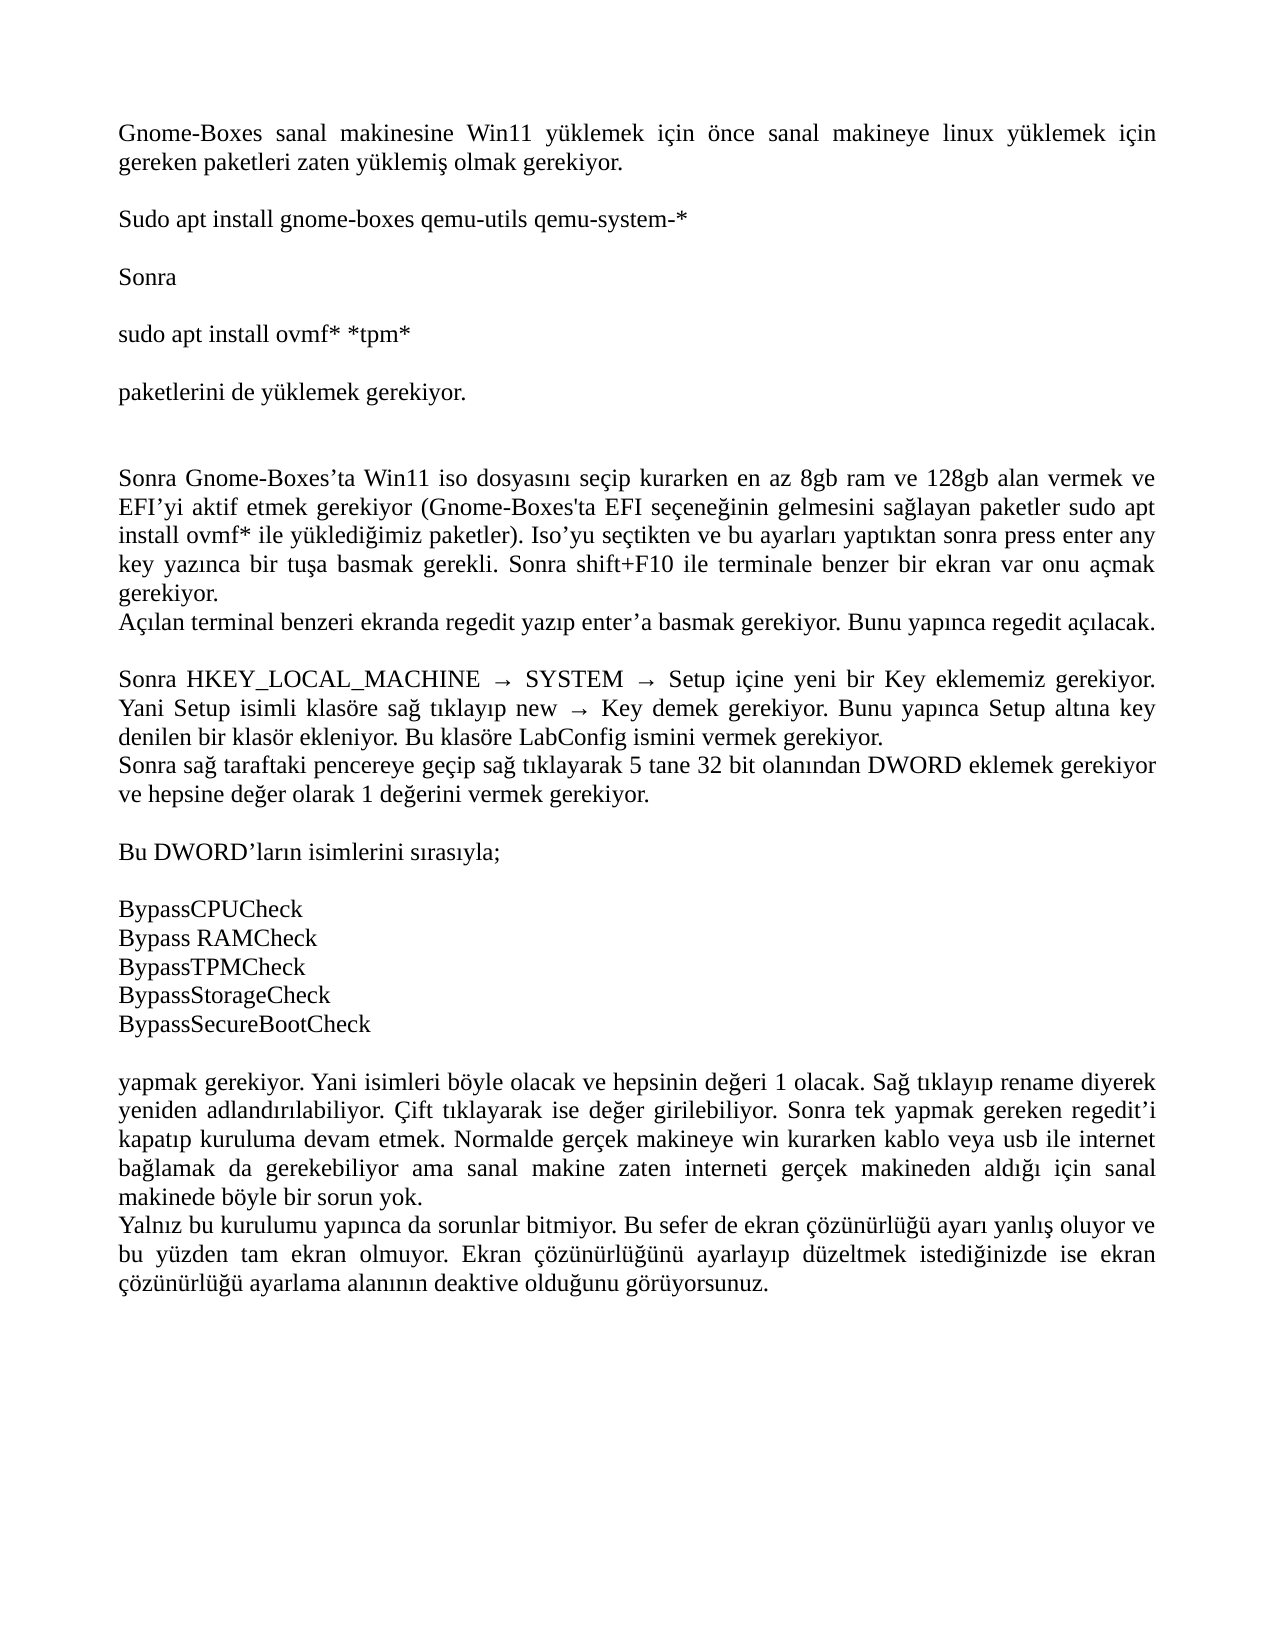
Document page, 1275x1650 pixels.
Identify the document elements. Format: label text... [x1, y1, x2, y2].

text Sonra HKEY_LOCAL_MACHINE → SYSTEM → Setup içine yeni bir Key eklememiz gerekiyor. Yani Setup isimli klasöre sağ tıklayıp new → Key demek gerekiyor. Bunu yapınca Setup altına key denilen bir klasör ekleniyor. Bu klasöre LabConfig ismini vermek gerekiyor. [118, 664, 1157, 751]
text Gnome-Boxes sanal makinesine Win11 yüklemek için önce sanal makineye linux yüklemek için gereken paketleri zaten yüklemiş olmak gerekiyor. [118, 118, 1157, 176]
text BypassCPUCheck [118, 894, 1157, 923]
text BypassTPMCheck [118, 952, 1157, 981]
text Açılan terminal benzeri ekranda regedit yazıp enter’a basmak gerekiyor. Bunu yapınca regedit açılacak. [118, 607, 1157, 636]
text paketlerini de yüklemek gerekiyor. [118, 377, 1157, 406]
text BypassSecureBootCheck [118, 1009, 1157, 1038]
text Bu DWORD’ların isimlerini sırasıyla; [118, 837, 1157, 866]
text Bypass RAMCheck [118, 923, 1157, 952]
text Yalnız bu kurulumu yapınca da sorunlar bitmiyor. Bu sefer de ekran çözünürlüğü ayarı yanlış oluyor ve bu yüzden tam ekran olmuyor. Ekran çözünürlüğünü ayarlayıp düzeltmek istediğinizde ise ekran çözünürlüğü ayarlama alanının deaktive olduğunu görüyorsunuz. [118, 1211, 1157, 1297]
text yapmak gerekiyor. Yani isimleri böyle olacak ve hepsinin değeri 1 olacak. Sağ tıklayıp rename diyerek yeniden adlandırılabiliyor. Çift tıklayarak ise değer girilebiliyor. Sonra tek yapmak gereken regedit’i kapatıp kuruluma devam etmek. Normalde gerçek makineye win kurarken kablo veya usb ile internet bağlamak da gerekebiliyor ama sanal makine zaten interneti gerçek makineden aldığı için sanal makinede böyle bir sorun yok. [118, 1067, 1157, 1211]
text Sonra Gnome-Boxes’ta Win11 iso dosyasını seçip kurarken en az 8gb ram ve 128gb alan vermek ve EFI’yi aktif etmek gerekiyor (Gnome-Boxes'ta EFI seçeneğinin gelmesini sağlayan paketler sudo apt install ovmf* ile yüklediğimiz paketler). Iso’yu seçtikten ve bu ayarları yaptıktan sonra press enter any key yazınca bir tuşa basmak gerekli. Sonra shift+F10 ile terminale benzer bir ekran var onu açmak gerekiyor. [118, 463, 1157, 607]
text Sonra sağ taraftaki pencereye geçip sağ tıklayarak 5 tane 32 bit olanından DWORD eklemek gerekiyor ve hepsine değer olarak 1 değerini vermek gerekiyor. [118, 751, 1157, 808]
text Sonra [118, 262, 1157, 291]
text sudo apt install ovmf* *tpm* [118, 319, 1157, 348]
text Sudo apt install gnome-boxes qemu-utils qemu-system-* [118, 204, 1157, 233]
text BypassStorageCheck [118, 981, 1157, 1009]
